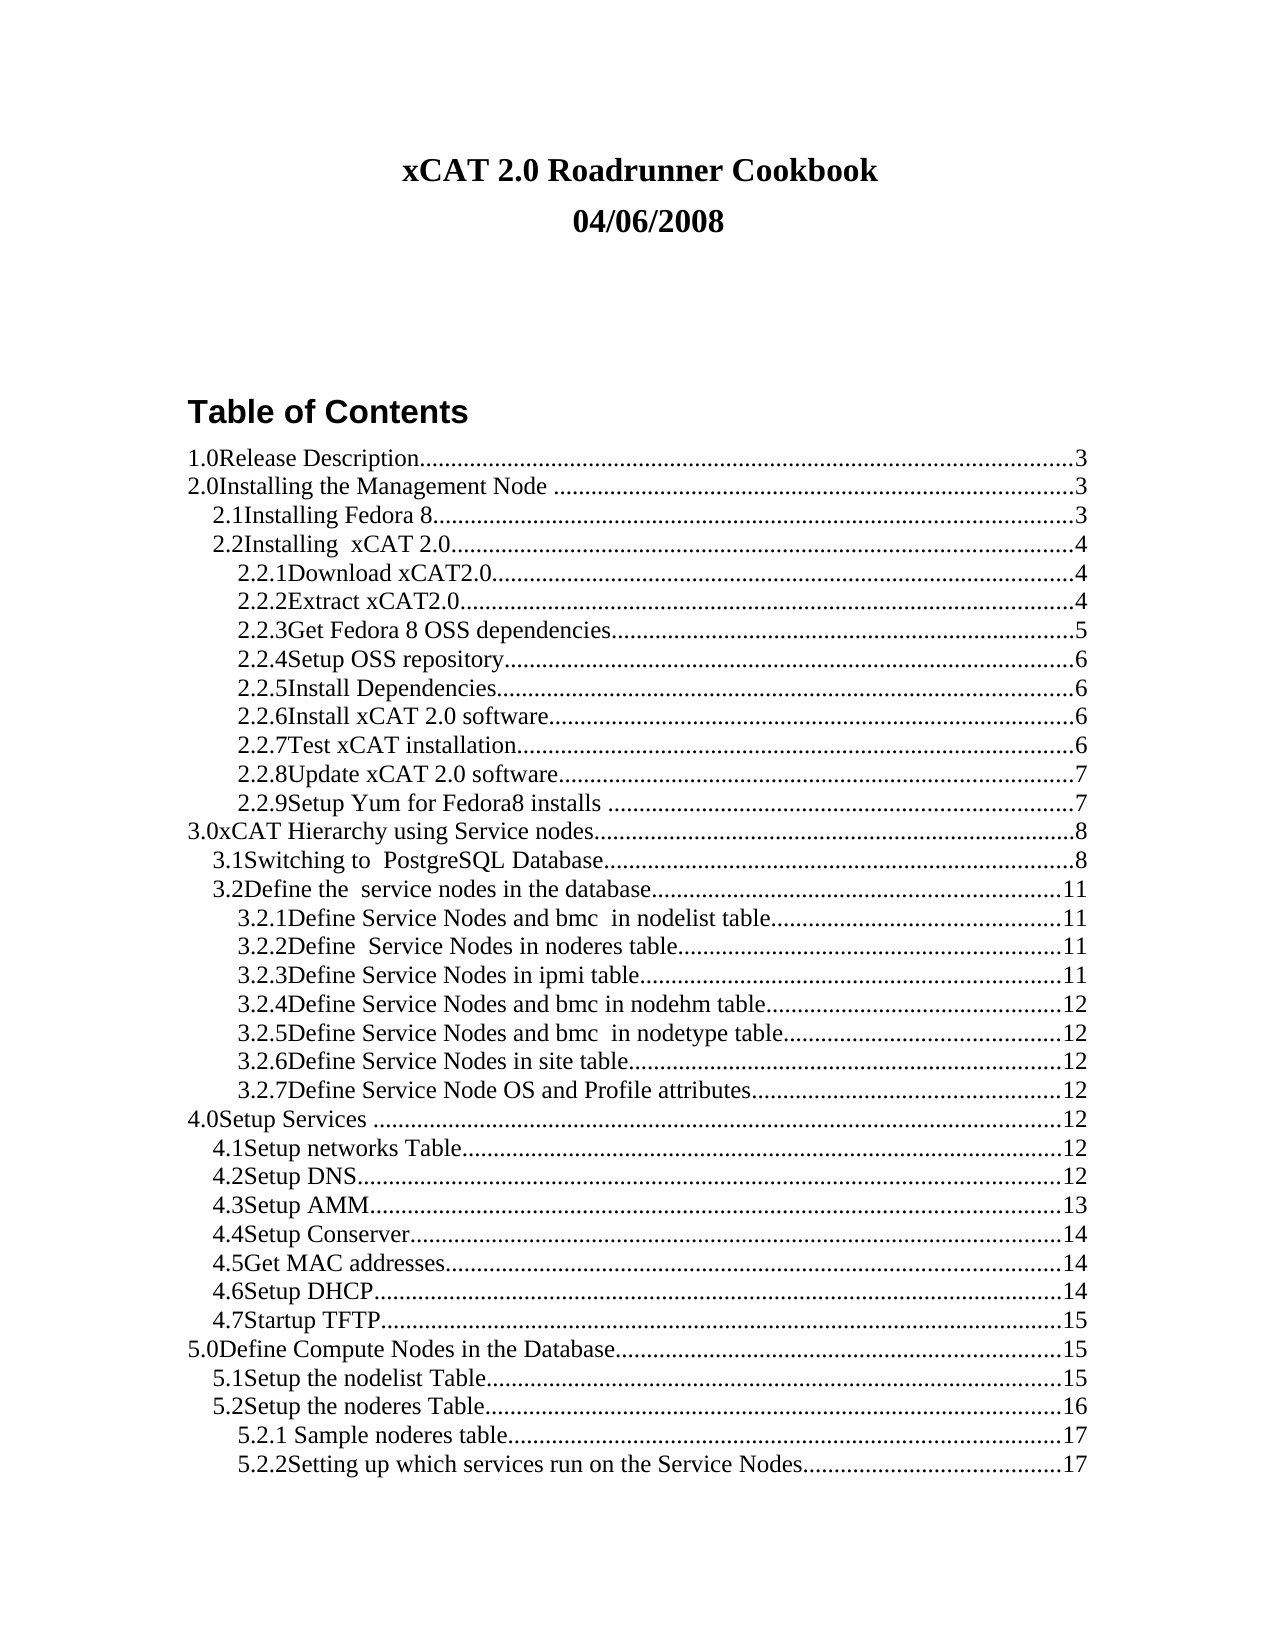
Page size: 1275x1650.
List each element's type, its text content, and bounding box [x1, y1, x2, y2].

text xCAT 2.0 Roadrunner Cookbook [187, 150, 1087, 188]
text 04/06/2008 [187, 201, 1087, 239]
text 4.7Startup TFTP 15 [212, 1305, 1087, 1334]
text 5.0Define Compute Nodes in the Database 15 [187, 1334, 1087, 1363]
text 2.1Installing Fedora 8 3 [212, 500, 1087, 529]
text 4.5Get MAC addresses 14 [212, 1248, 1087, 1276]
text 3.2.3Define Service Nodes in ipmi table 11 [237, 960, 1087, 989]
text 5.2Setup the noderes Table 16 [212, 1391, 1087, 1420]
text 4.0Setup Services 12 [187, 1104, 1087, 1133]
text 2.2.8Update xCAT 2.0 software 7 [237, 759, 1087, 788]
text 2.2.1Download xCAT2.0 4 [237, 558, 1087, 586]
text 3.2.5Define Service Nodes and bmc in nodetype table 12 [237, 1018, 1087, 1046]
text 2.0Installing the Management Node 3 [187, 471, 1087, 500]
text 3.2.1Define Service Nodes and bmc in nodelist table 11 [237, 903, 1087, 931]
text 4.4Setup Conserver 14 [212, 1219, 1087, 1248]
subtitle Table of Contents [187, 392, 1087, 430]
text 3.1Switching to PostgreSQL Database 8 [212, 845, 1087, 874]
text 1.0Release Description 3 [187, 443, 1087, 471]
text 5.2.1 Sample noderes table 17 [237, 1420, 1087, 1449]
text 2.2.3Get Fedora 8 OSS dependencies 5 [237, 615, 1087, 644]
text 2.2Installing xCAT 2.0 4 [212, 529, 1087, 558]
text 3.2.2Define Service Nodes in noderes table 11 [237, 931, 1087, 960]
text 4.1Setup networks Table 12 [212, 1133, 1087, 1161]
text 3.2Define the service nodes in the database 11 [212, 874, 1087, 903]
text 4.6Setup DHCP 14 [212, 1276, 1087, 1305]
text 3.2.7Define Service Node OS and Profile attributes 12 [237, 1075, 1087, 1104]
text 2.2.7Test xCAT installation 6 [237, 730, 1087, 759]
text 3.2.4Define Service Nodes and bmc in nodehm table 12 [237, 989, 1087, 1018]
text 5.1Setup the nodelist Table 15 [212, 1363, 1087, 1391]
text 2.2.2Extract xCAT2.0 4 [237, 586, 1087, 615]
text 4.2Setup DNS 12 [212, 1161, 1087, 1190]
text 5.2.2Setting up which services run on the Service Nodes 17 [237, 1449, 1087, 1478]
text 3.0xCAT Hierarchy using Service nodes 8 [187, 816, 1087, 845]
text 2.2.4Setup OSS repository 6 [237, 644, 1087, 673]
text 2.2.6Install xCAT 2.0 software 6 [237, 701, 1087, 730]
text 2.2.5Install Dependencies 6 [237, 673, 1087, 701]
text 3.2.6Define Service Nodes in site table 12 [237, 1046, 1087, 1075]
text 4.3Setup AMM 13 [212, 1190, 1087, 1219]
text 2.2.9Setup Yum for Fedora8 installs 7 [237, 788, 1087, 816]
